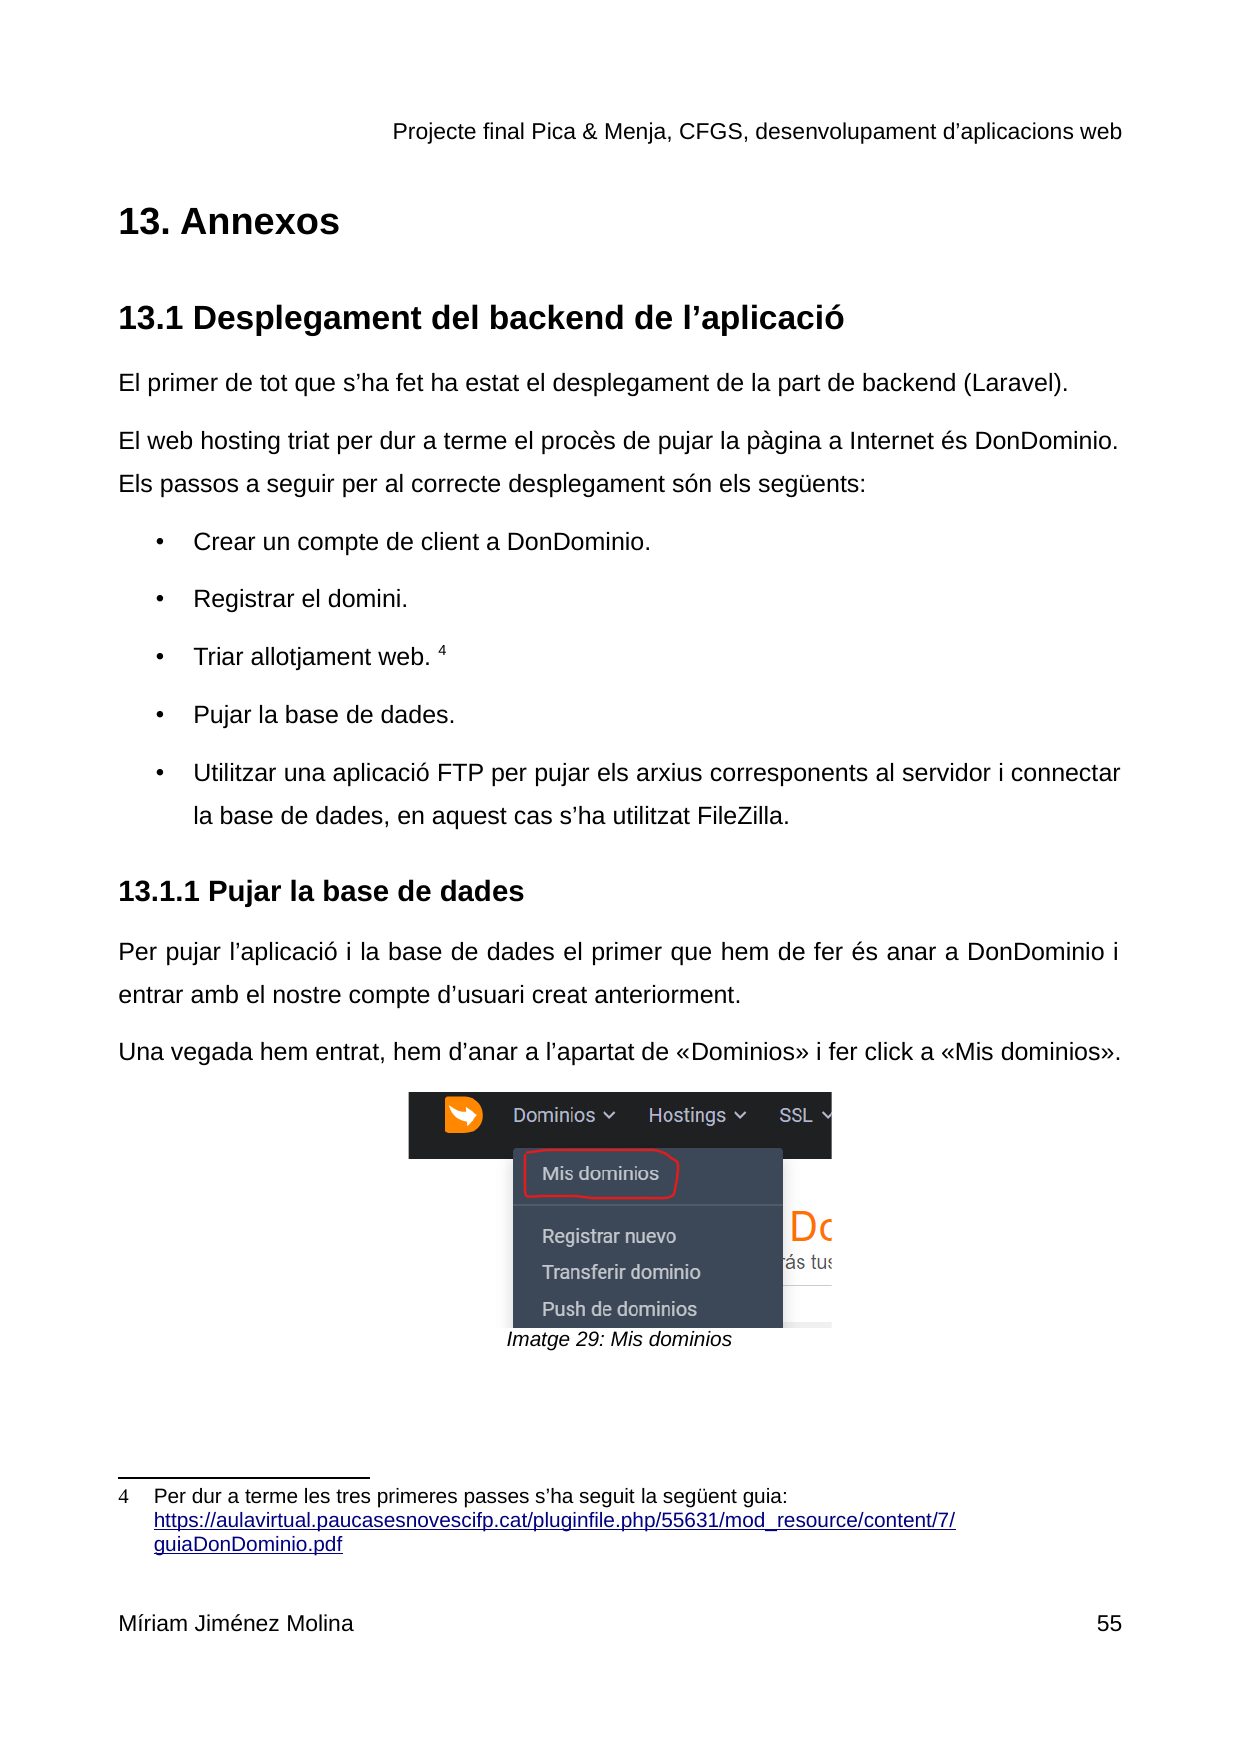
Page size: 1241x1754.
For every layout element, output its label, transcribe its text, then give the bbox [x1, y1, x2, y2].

subtitle Registrar el domini. [156, 584, 1122, 613]
subtitle Una vegada hem entrat, hem d’anar a l’apartat de «Dominios» i fer click a «Mis dominios». [118, 1037, 1122, 1066]
subtitle 13.1.1 Pujar la base de dades [118, 873, 1122, 907]
subtitle El web hosting triat per dur a terme el procès de pujar la pàgina a Internet és DonDominio. Els passos a seguir per al correcte desplegament són els següents: [118, 426, 1122, 498]
subtitle Pujar la base de dades. [156, 700, 1122, 729]
subtitle 13.1 Desplegament del backend de l’aplicació [118, 298, 1122, 336]
subtitle Per pujar l’aplicació i la base de dades el primer que hem de fer és anar a DonDominio i entrar amb el nostre compte d’usuari creat anteriorment. [118, 937, 1122, 1008]
subtitle Crear un compte de client a DonDominio. [156, 527, 1122, 556]
subtitle 13. Annexos [118, 199, 1122, 243]
list Per dur a terme les tres primeres passes s’ha seguit la següent guia: https://aulavirtual.paucasesnovescifp.cat/pluginfile.php/55631/mod_resource/content/7/guiaDonDominio.pdf [118, 1484, 1122, 1556]
subtitle Utilitzar una aplicació FTP per pujar els arxius corresponents al servidor i connectar la base de dades, en aquest cas s’ha utilitzat FileZilla. [156, 758, 1122, 830]
picture [408, 1092, 832, 1328]
subtitle El primer de tot que s’ha fet ha estat el desplegament de la part de backend (Laravel). [118, 368, 1122, 397]
text Imatge 29: Mis dominios [408, 1328, 832, 1351]
subtitle Triar allotjament web. [156, 642, 1122, 671]
